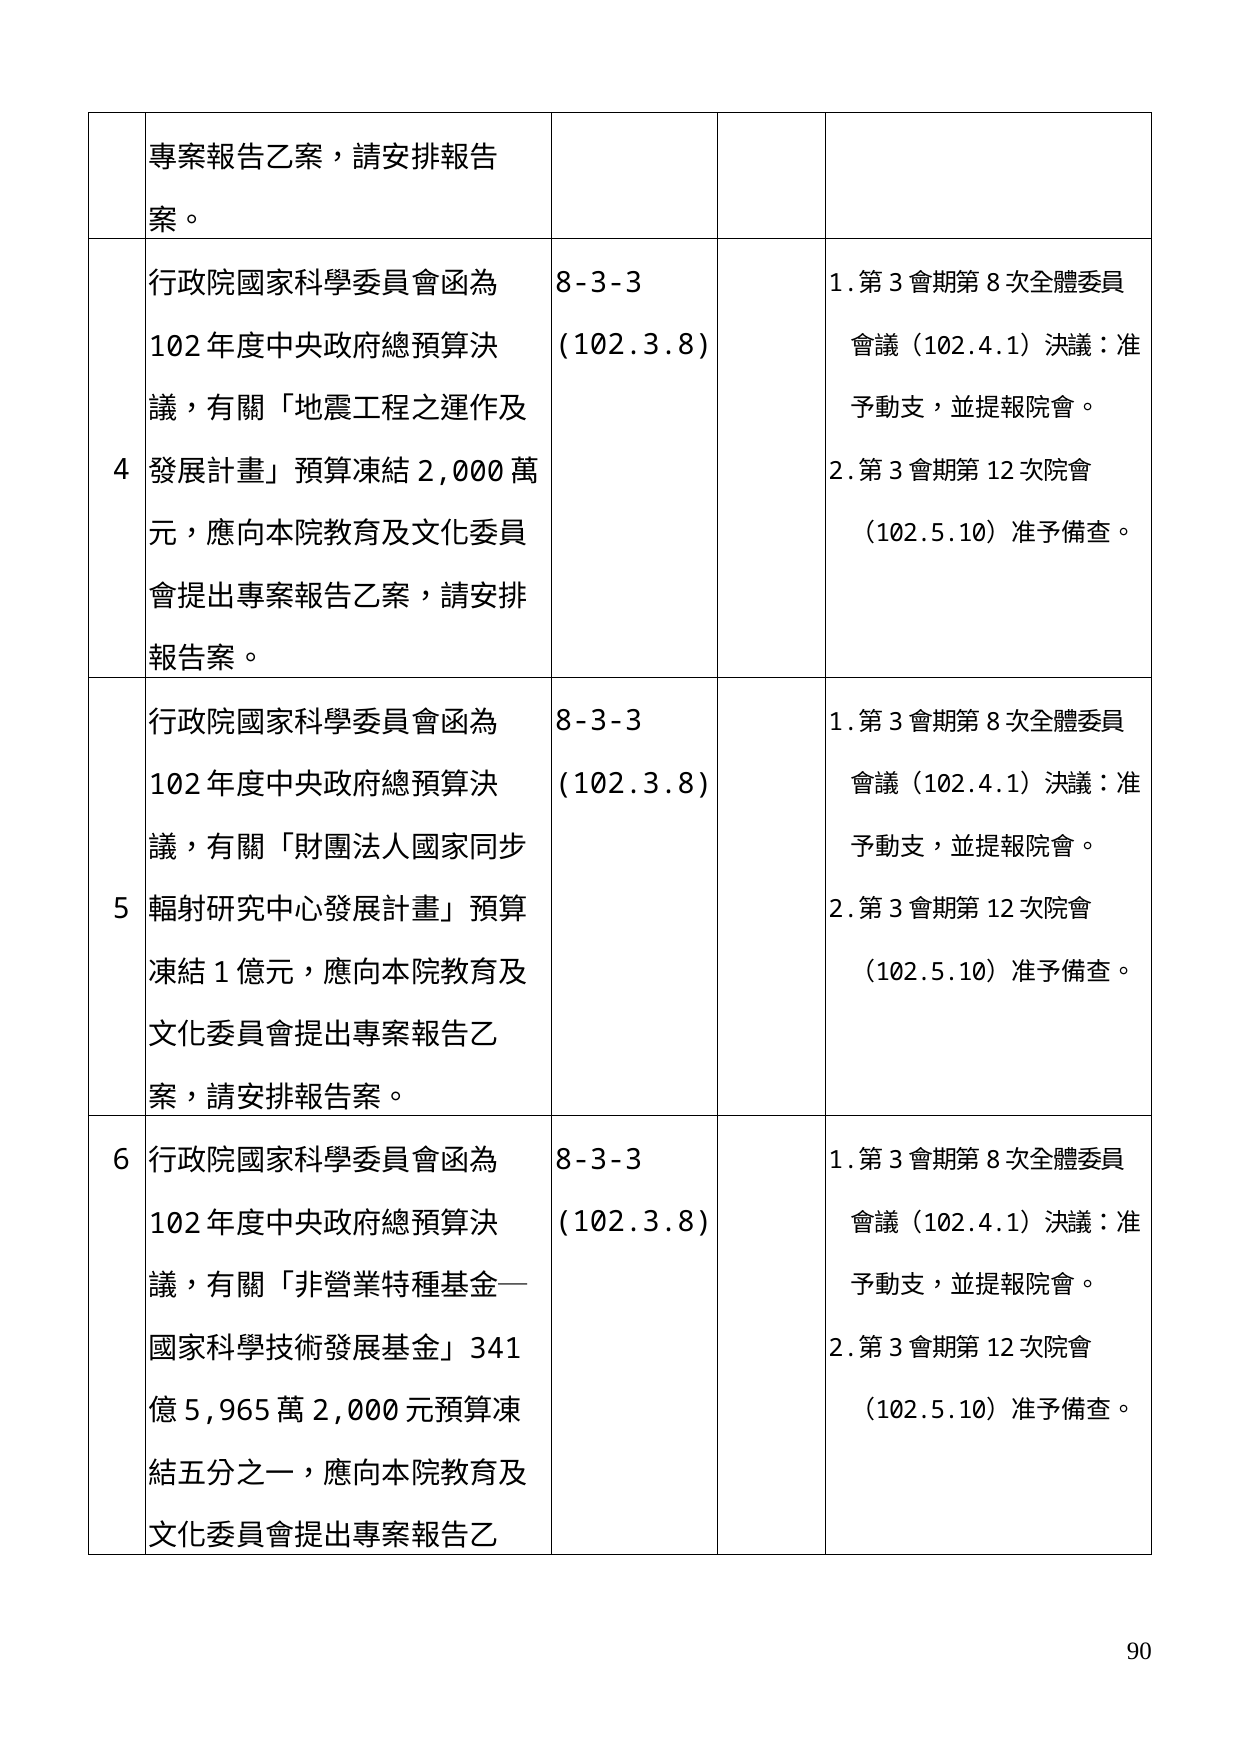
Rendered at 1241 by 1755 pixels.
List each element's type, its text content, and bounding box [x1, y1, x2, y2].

table_cell [826, 113, 1151, 238]
table_cell [718, 113, 825, 238]
table_cell 8-3-3 (102.3.8) [552, 239, 717, 677]
table_cell 1.第3會期第8次全體委員會議（102.4.1）決議：准予動支，並提報院會。 2.第3會期第12次院會 （102.5.10）准予備查。 [826, 678, 1151, 1115]
table_cell [718, 678, 825, 1115]
table_cell [89, 1116, 145, 1554]
table_cell 行政院國家科學委員會函為102年度中央政府總預算決議，有關「非營業特種基金─國家科學技術發展基金」341億5,965萬2,000元預算凍結五分之一，應向本院教育及文化委員會提出專案報告乙 [146, 1116, 551, 1554]
table_cell 行政院國家科學委員會函為102年度中央政府總預算決議，有關「地震工程之運作及發展計畫」預算凍結2,000萬元，應向本院教育及文化委員會提出專案報告乙案，請安排報告案。 [146, 239, 551, 677]
table_cell 1.第3會期第8次全體委員會議（102.4.1）決議：准予動支，並提報院會。 2.第3會期第12次院會 （102.5.10）准予備查。 [826, 239, 1151, 677]
table_cell 1.第3會期第8次全體委員會議（102.4.1）決議：准予動支，並提報院會。 2.第3會期第12次院會 （102.5.10）准予備查。 [826, 1116, 1151, 1554]
table_cell 專案報告乙案，請安排報告案。 [146, 113, 551, 238]
table_cell [89, 678, 145, 1115]
table_cell [89, 239, 145, 677]
table_cell 8-3-3 (102.3.8) [552, 1116, 717, 1554]
table_cell [552, 113, 717, 238]
table_cell [718, 1116, 825, 1554]
table_cell 行政院國家科學委員會函為102年度中央政府總預算決議，有關「財團法人國家同步輻射研究中心發展計畫」預算凍結1億元，應向本院教育及文化委員會提出專案報告乙案，請安排報告案。 [146, 678, 551, 1115]
table_cell [89, 113, 145, 238]
table_cell 8-3-3 (102.3.8) [552, 678, 717, 1115]
table_cell [718, 239, 825, 677]
